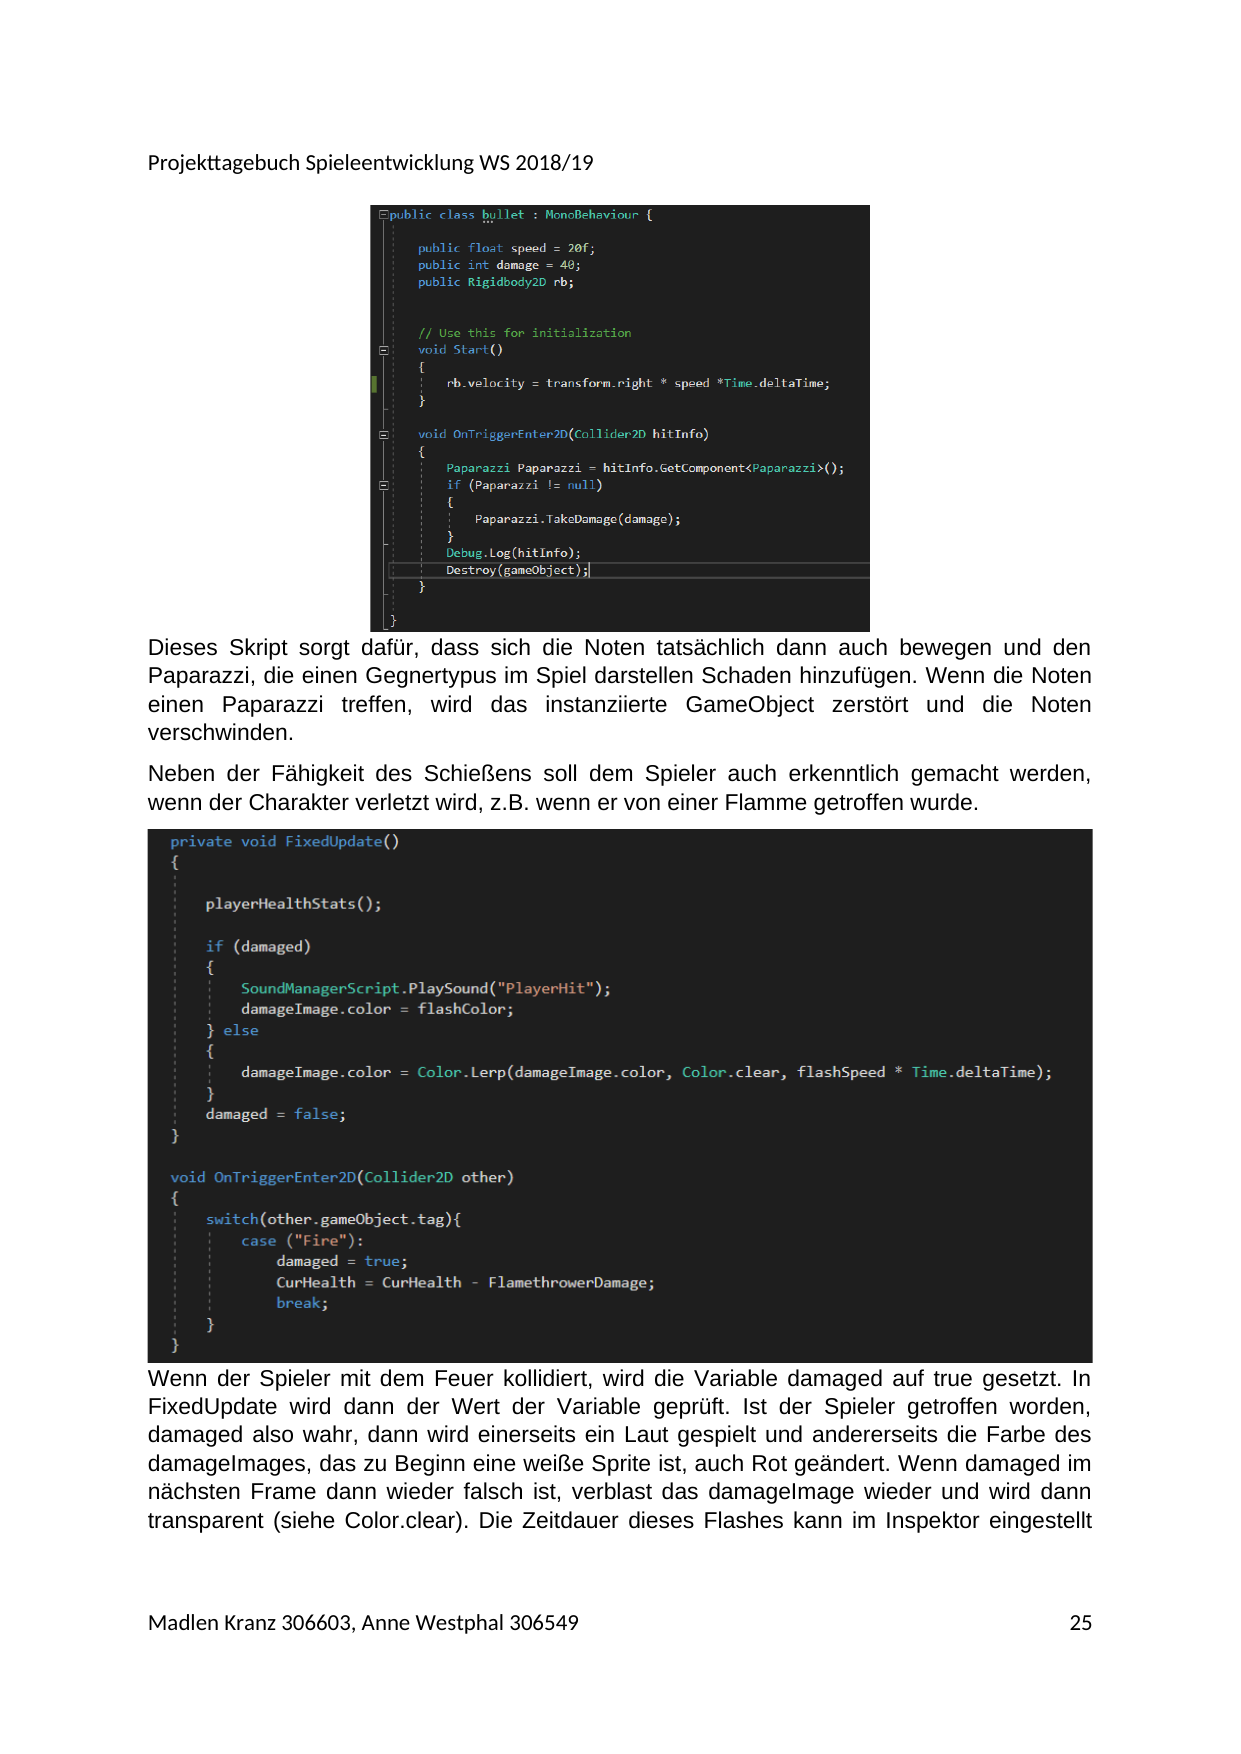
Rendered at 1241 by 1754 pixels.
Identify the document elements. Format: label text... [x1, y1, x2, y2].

picture [370, 205, 870, 632]
text Dieses Skript sorgt dafür, dass sich die Noten tatsächlich dann auch bewegen und den Paparazzi, die einen Gegnertypus im Spiel darstellen Schaden hinzufügen. Wenn die Noten einen Paparazzi treffen, wird das instanziierte GameObject zerstört und die Noten verschwinden. [148, 632, 1093, 745]
text Wenn der Spieler mit dem Feuer kollidiert, wird die Variable damaged auf true gesetzt. In FixedUpdate wird dann der Wert der Variable geprüft. Ist der Spieler getroffen worden, damaged also wahr, dann wird einerseits ein Laut gespielt und andererseits die Farbe des damageImages, das zu Beginn eine weiße Sprite ist, auch Rot geändert. Wenn damaged im nächsten Frame dann wieder falsch ist, verblast das damageImage wieder und wird dann transparent (siehe Color.clear). Die Zeitdauer dieses Flashes kann im Inspektor eingestellt [148, 1363, 1093, 1533]
text Neben der Fähigkeit des Schießens soll dem Spieler auch erkenntlich gemacht werden, wenn der Charakter verletzt wird, z.B. wenn er von einer Flamme getroffen wurde. [148, 760, 1093, 815]
picture [147, 829, 1093, 1363]
